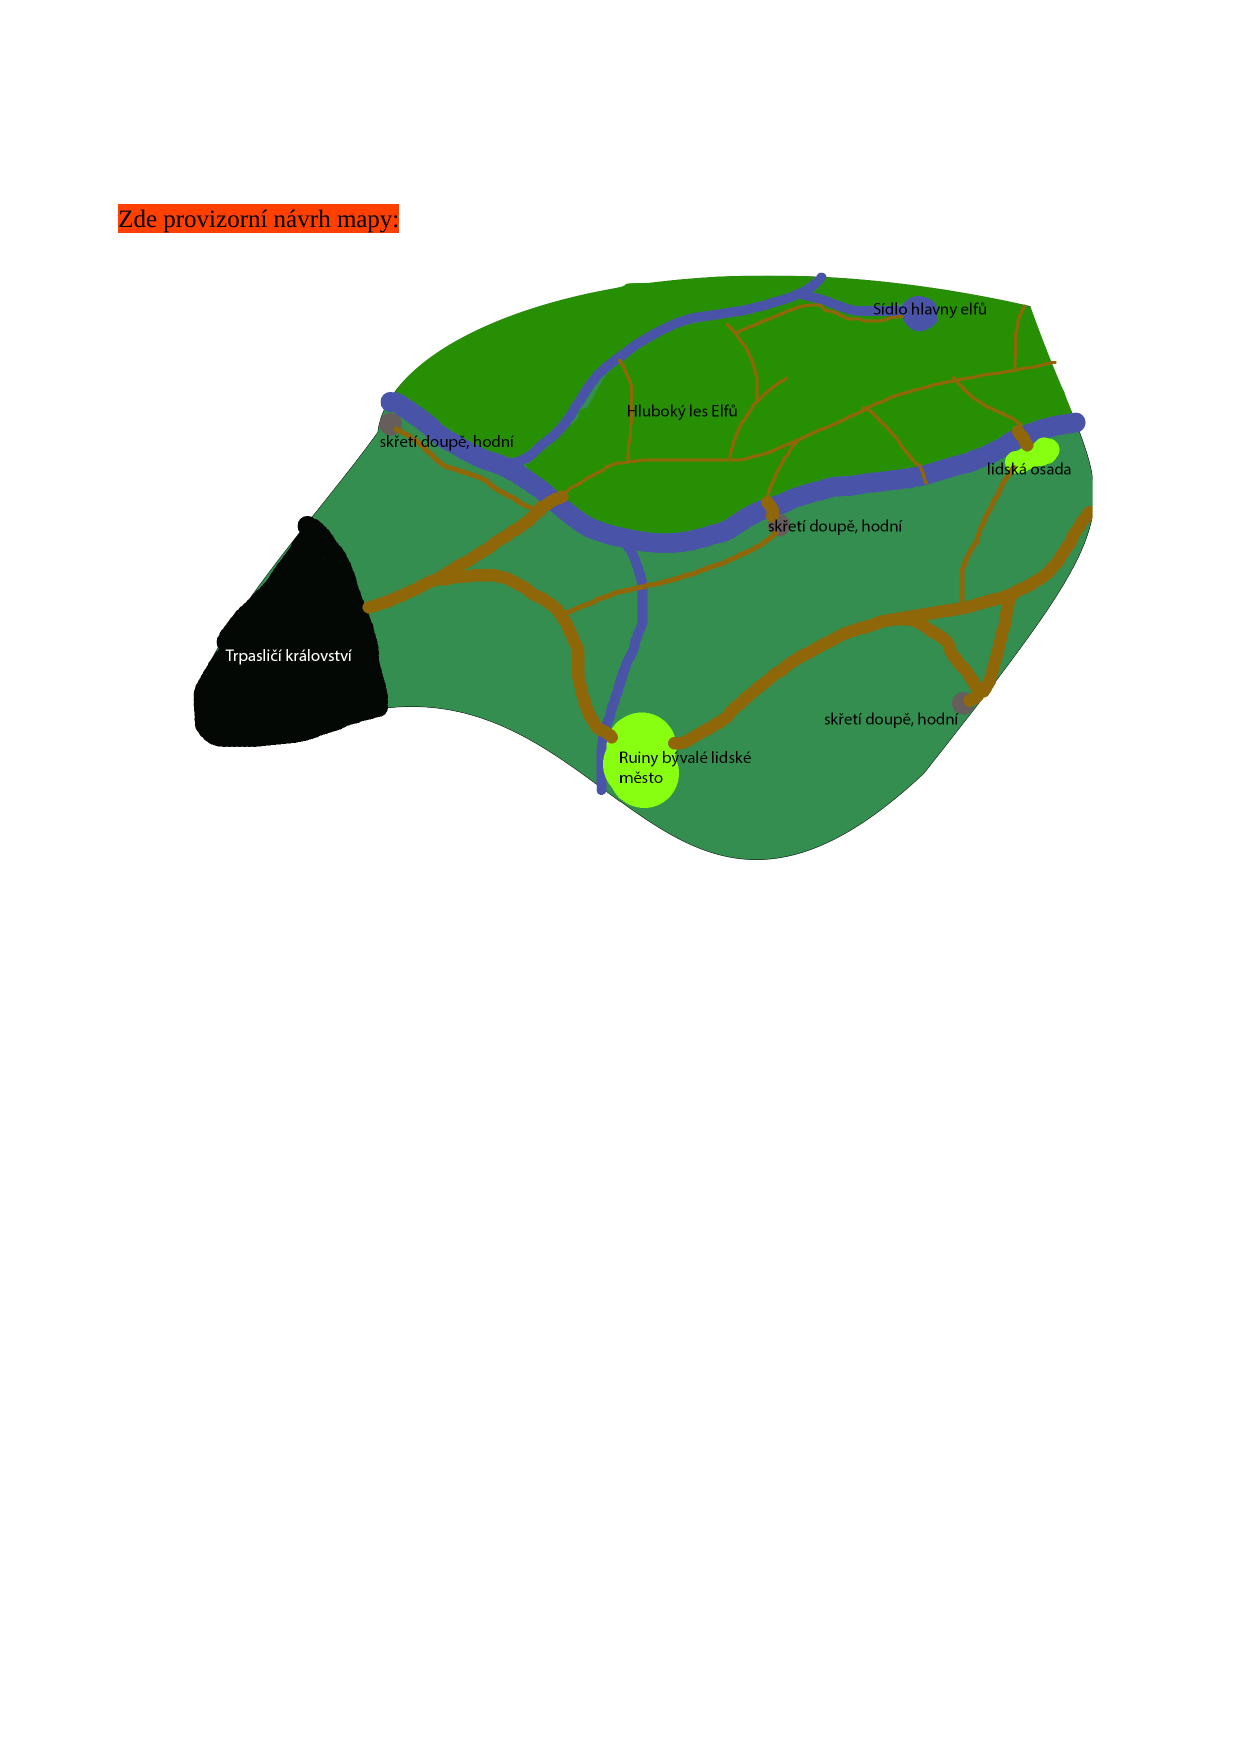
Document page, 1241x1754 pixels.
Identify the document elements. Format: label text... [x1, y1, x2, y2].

text Zde provizorní návrh mapy: [118, 204, 1122, 233]
picture [147, 233, 1093, 942]
